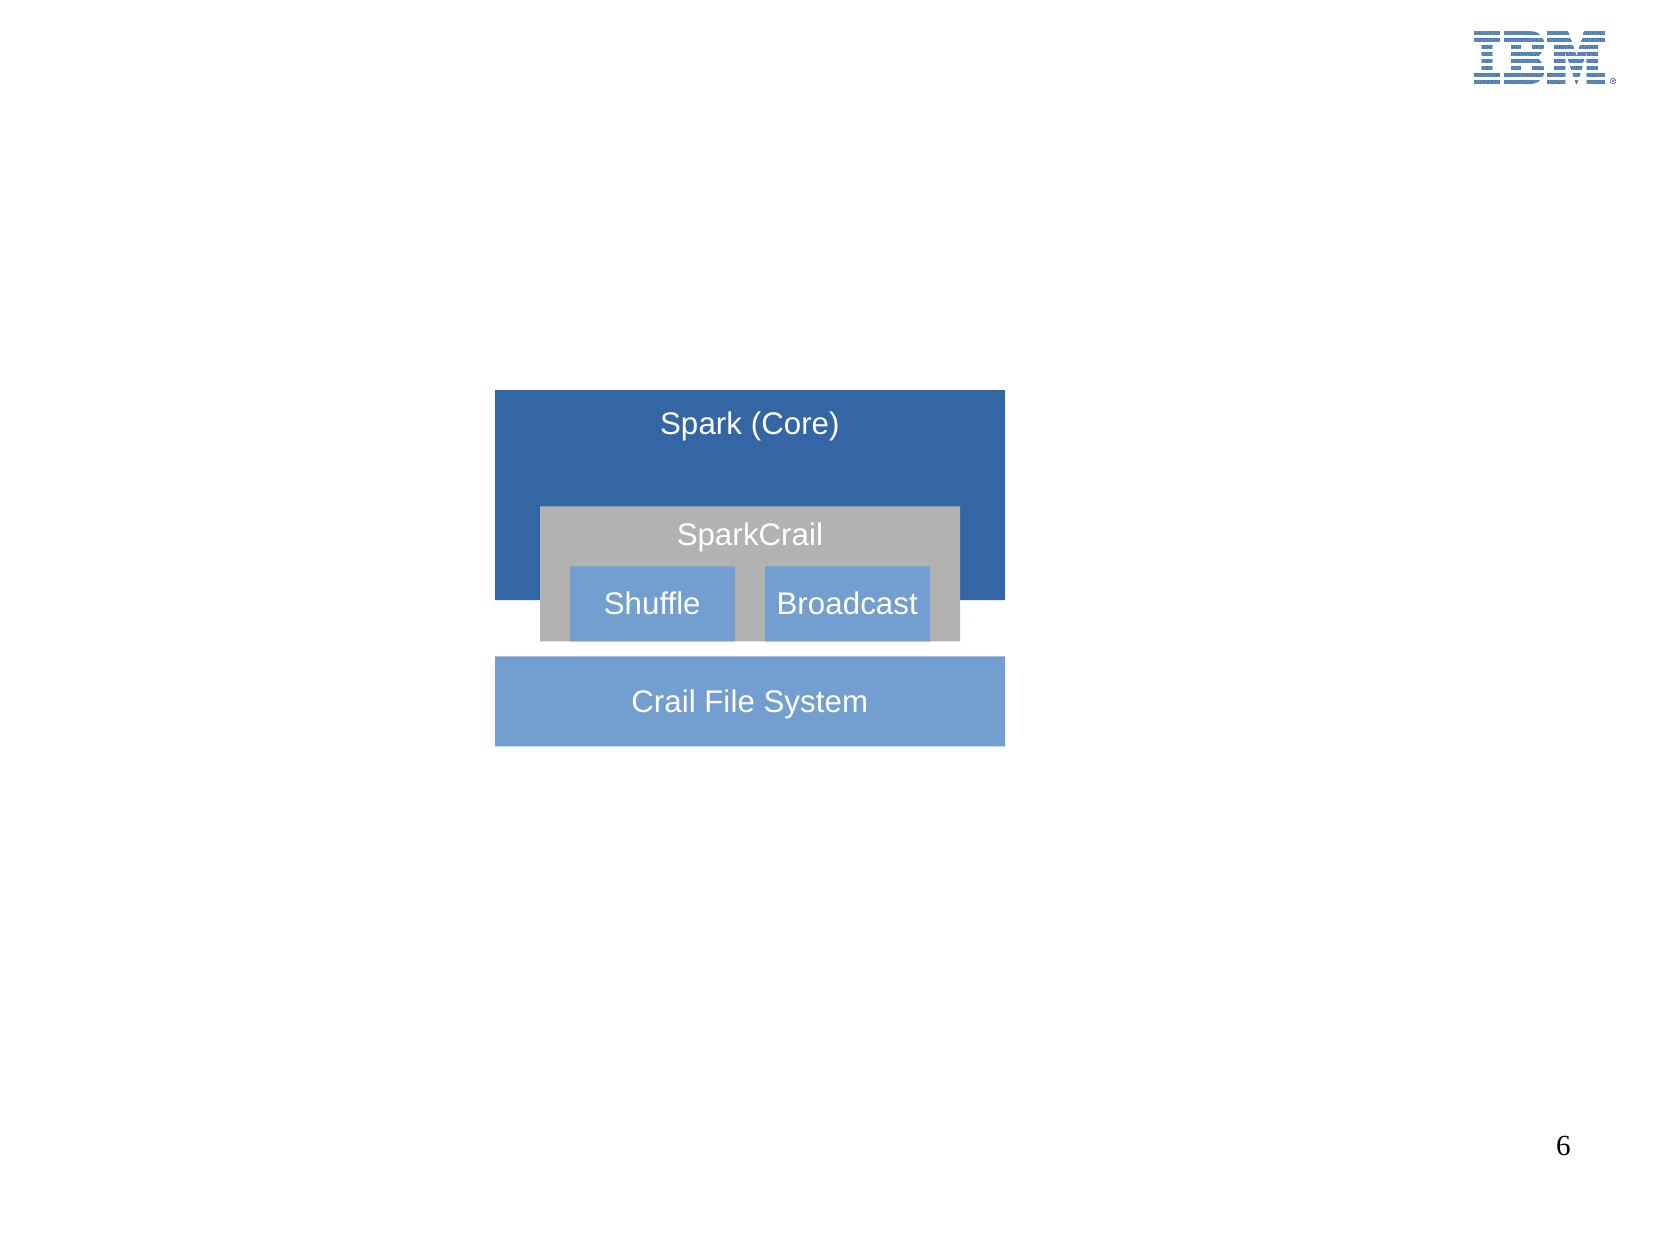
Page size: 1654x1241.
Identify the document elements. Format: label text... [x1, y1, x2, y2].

text_box Crail File System [495, 656, 1006, 747]
text_box Shuffle [570, 566, 736, 642]
picture [1440, 0, 1654, 127]
text_box [495, 450, 1006, 642]
text_box Spark (Core) [450, 399, 1051, 450]
text_box [495, 390, 1006, 399]
text_box SparkCrail [540, 509, 961, 560]
text_box Broadcast [765, 566, 931, 642]
